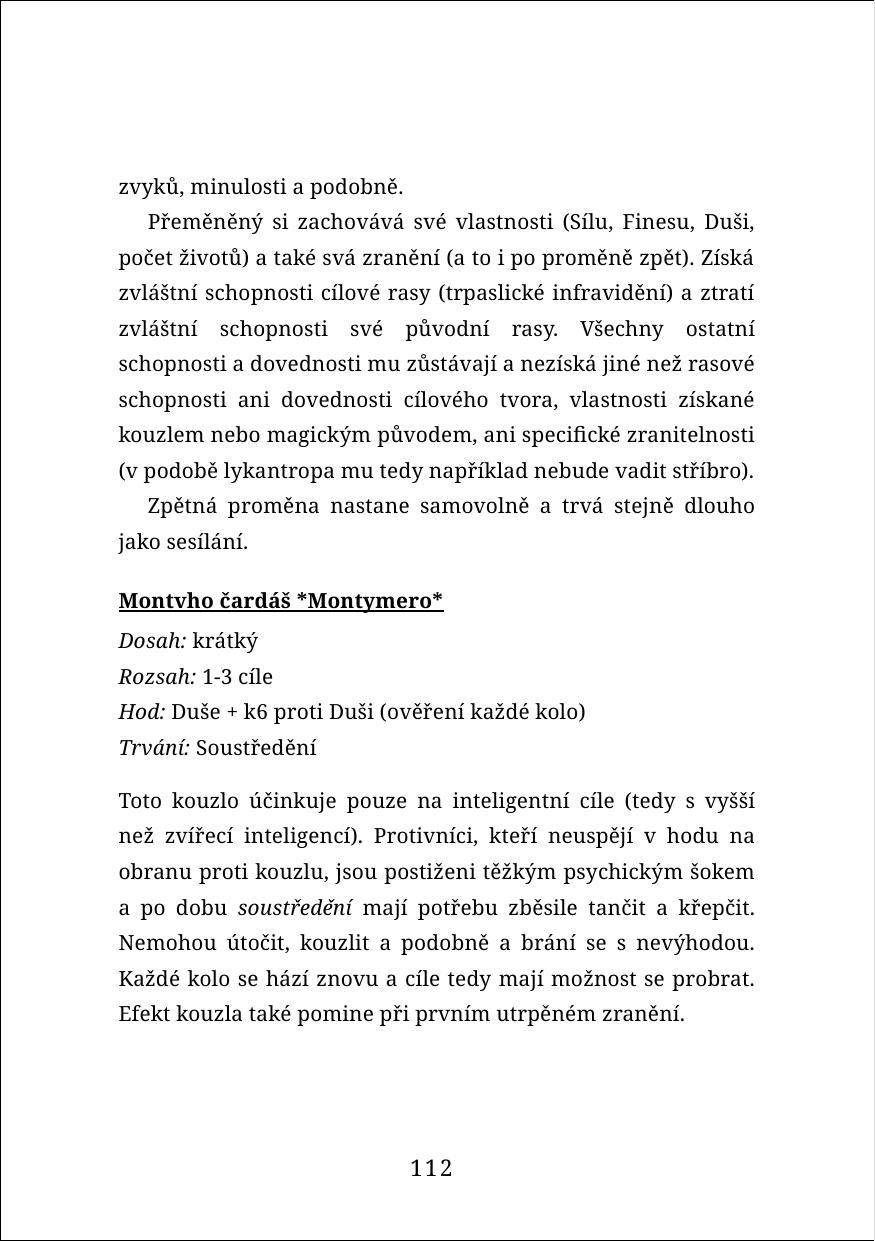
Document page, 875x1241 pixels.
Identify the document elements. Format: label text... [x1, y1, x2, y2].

subtitle Montvho čardáš *Montymero* [118, 586, 756, 614]
text Dosah: krátký Rozsah: 1-3 cíle Hod: Duše + k6 proti Duši (ověření každé kolo) Trvání: Soustředění [118, 626, 756, 761]
text zvyků, minulosti a podobně. Přeměněný si zachovává své vlastnosti (Sílu, Finesu, Duši, počet životů) a také svá zranění (a to i po proměně zpět). Získá zvláštní schopnosti cílové rasy (trpaslické infravidění) a ztratí zvláštní schopnosti své původní rasy. Všechny ostatní schopnosti a dovednosti mu zůstávají a nezíská jiné než rasové schopnosti ani dovednosti cílového tvora, vlastnosti získané kouzlem nebo magickým původem, ani specifické zranitelnosti (v podobě lykantropa mu tedy například nebude vadit stříbro). Zpětná proměna nastane samovolně a trvá stejně dlouho jako sesílání. [118, 172, 756, 555]
text Toto kouzlo účinkuje pouze na inteligentní cíle (tedy s vyšší než zvířecí inteligencí). Protivníci, kteří neuspějí v hodu na obranu proti kouzlu, jsou postiženi těžkým psychickým šokem a po dobu soustředění mají potřebu zběsile tančit a křepčit. Nemohou útočit, kouzlit a podobně a brání se s nevýhodou. Každé kolo se hází znovu a cíle tedy mají možnost se probrat. Efekt kouzla také pomine při prvním utrpěném zranění. [118, 786, 756, 1028]
